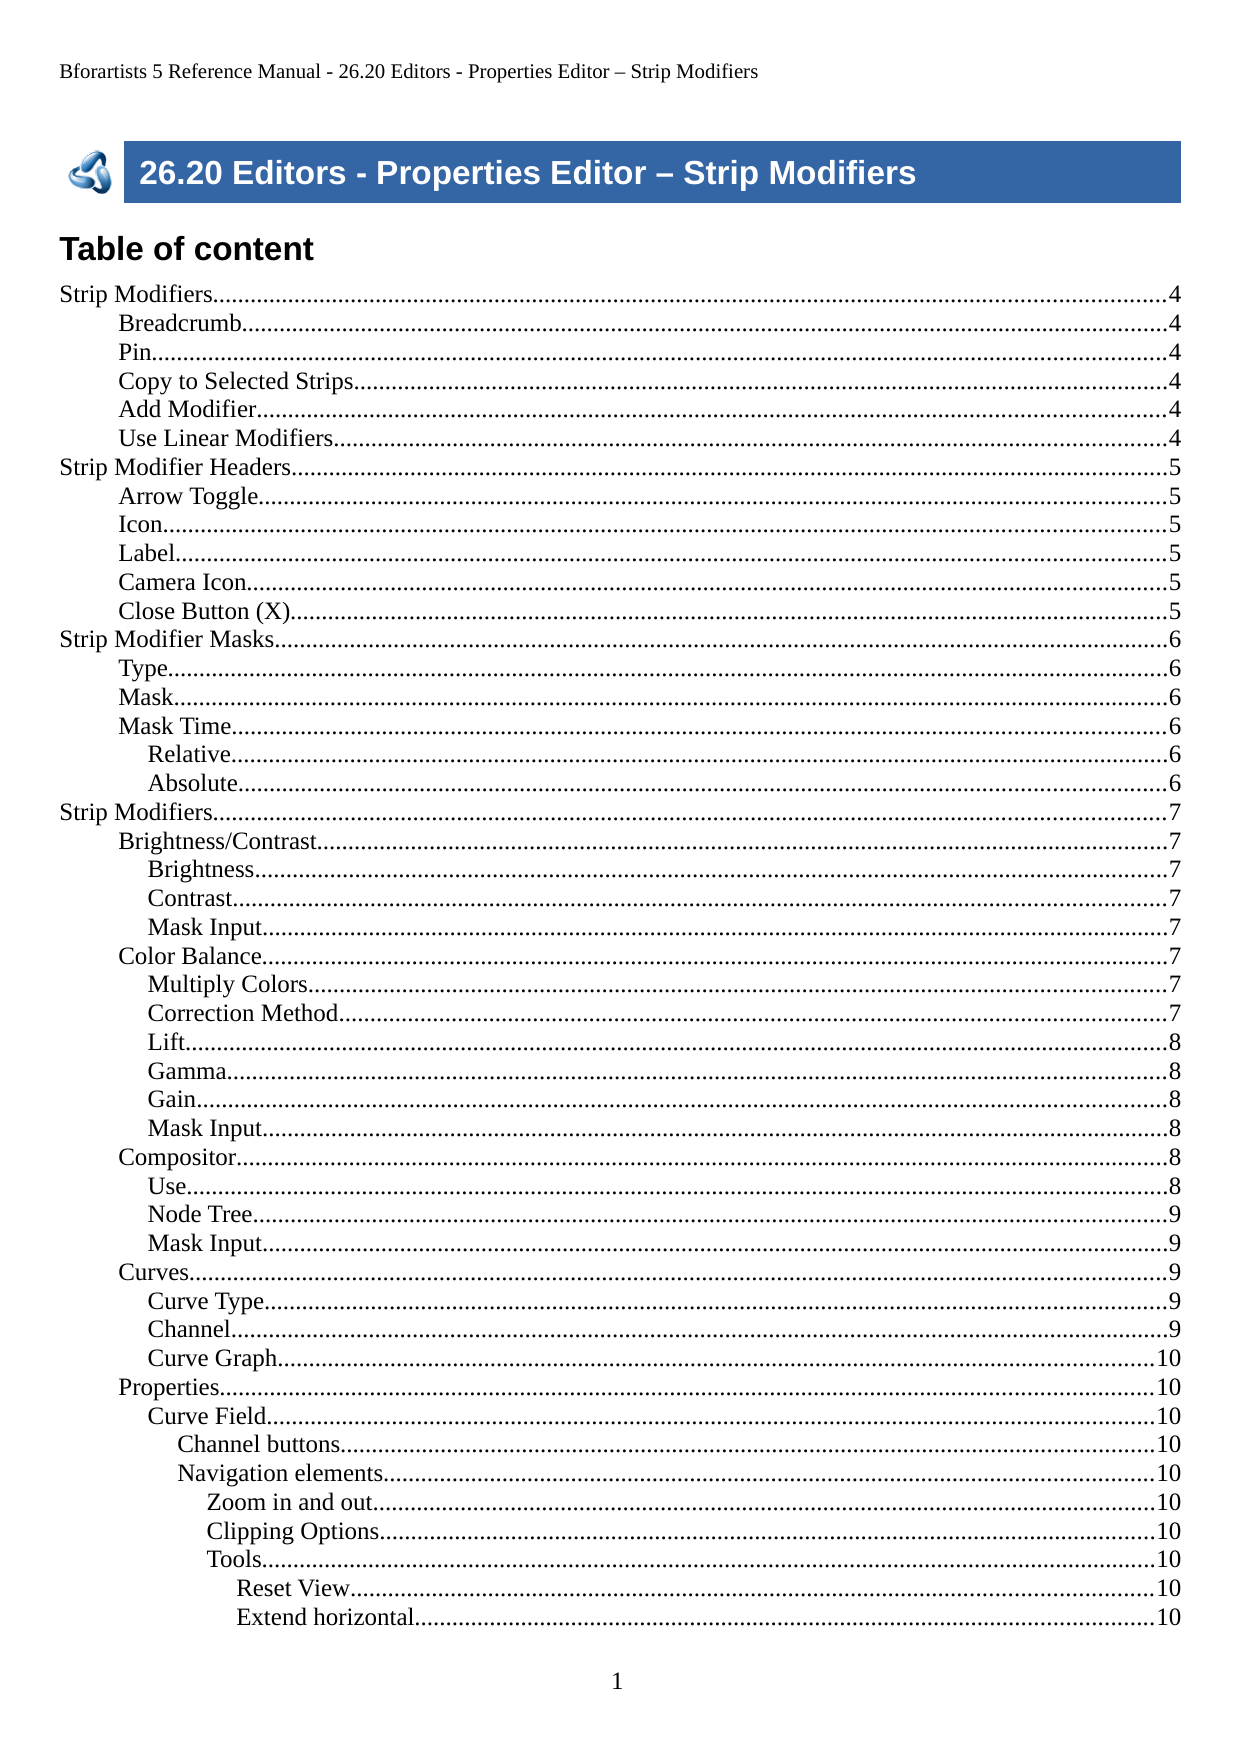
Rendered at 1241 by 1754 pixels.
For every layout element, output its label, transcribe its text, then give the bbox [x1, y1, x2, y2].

text Mask Input 8 [147, 1113, 1181, 1142]
text Camera Icon 5 [118, 567, 1181, 596]
text Strip Modifiers 4 [59, 279, 1181, 308]
text Arrow Toggle 5 [118, 481, 1181, 509]
text Mask Time 6 [118, 711, 1181, 739]
text Icon 5 [118, 509, 1181, 538]
text Curve Type 9 [147, 1286, 1181, 1314]
text Relative 6 [147, 739, 1181, 768]
text Lift 8 [147, 1027, 1181, 1056]
text Clipping Options 10 [206, 1516, 1181, 1544]
text Node Tree 9 [147, 1199, 1181, 1228]
text Add Modifier 4 [118, 394, 1181, 423]
table_header 26.20 Editors - Properties Editor – Strip Modifiers [124, 141, 1181, 203]
text Gain 8 [147, 1084, 1181, 1113]
text Multiply Colors 7 [147, 969, 1181, 998]
text Reset View 10 [236, 1573, 1181, 1602]
text Use Linear Modifiers 4 [118, 423, 1181, 452]
text Strip Modifier Masks 6 [59, 624, 1181, 653]
text Brightness 7 [147, 854, 1181, 883]
subtitle Table of content [59, 228, 1181, 267]
text Close Button (X) 5 [118, 596, 1181, 624]
text Extend horizontal 10 [236, 1602, 1181, 1631]
text Contrast 7 [147, 883, 1181, 912]
text Channel buttons 10 [177, 1429, 1181, 1458]
text Strip Modifier Headers 5 [59, 452, 1181, 481]
text Pin 4 [118, 337, 1181, 366]
text Use 8 [147, 1171, 1181, 1199]
text Navigation elements 10 [177, 1458, 1181, 1487]
text Zoom in and out 10 [206, 1487, 1181, 1516]
text Mask Input 7 [147, 912, 1181, 941]
text Mask Input 9 [147, 1228, 1181, 1257]
text Color Balance 7 [118, 941, 1181, 969]
text Compositor 8 [118, 1142, 1181, 1171]
text Absolute 6 [147, 768, 1181, 797]
text Correction Method 7 [147, 998, 1181, 1027]
text Tools 10 [206, 1544, 1181, 1573]
text Channel 9 [147, 1314, 1181, 1343]
text Gamma 8 [147, 1056, 1181, 1084]
text Strip Modifiers 7 [59, 797, 1181, 826]
text Curve Graph 10 [147, 1343, 1181, 1372]
text Curves 9 [118, 1257, 1181, 1286]
text Label 5 [118, 538, 1181, 567]
text Brightness/Contrast 7 [118, 826, 1181, 854]
text Mask 6 [118, 682, 1181, 711]
text Type 6 [118, 653, 1181, 682]
picture [65, 147, 114, 197]
table_header [59, 141, 124, 203]
text Curve Field 10 [147, 1401, 1181, 1429]
text Copy to Selected Strips 4 [118, 366, 1181, 394]
text Breadcrumb 4 [118, 308, 1181, 337]
text Properties 10 [118, 1372, 1181, 1401]
